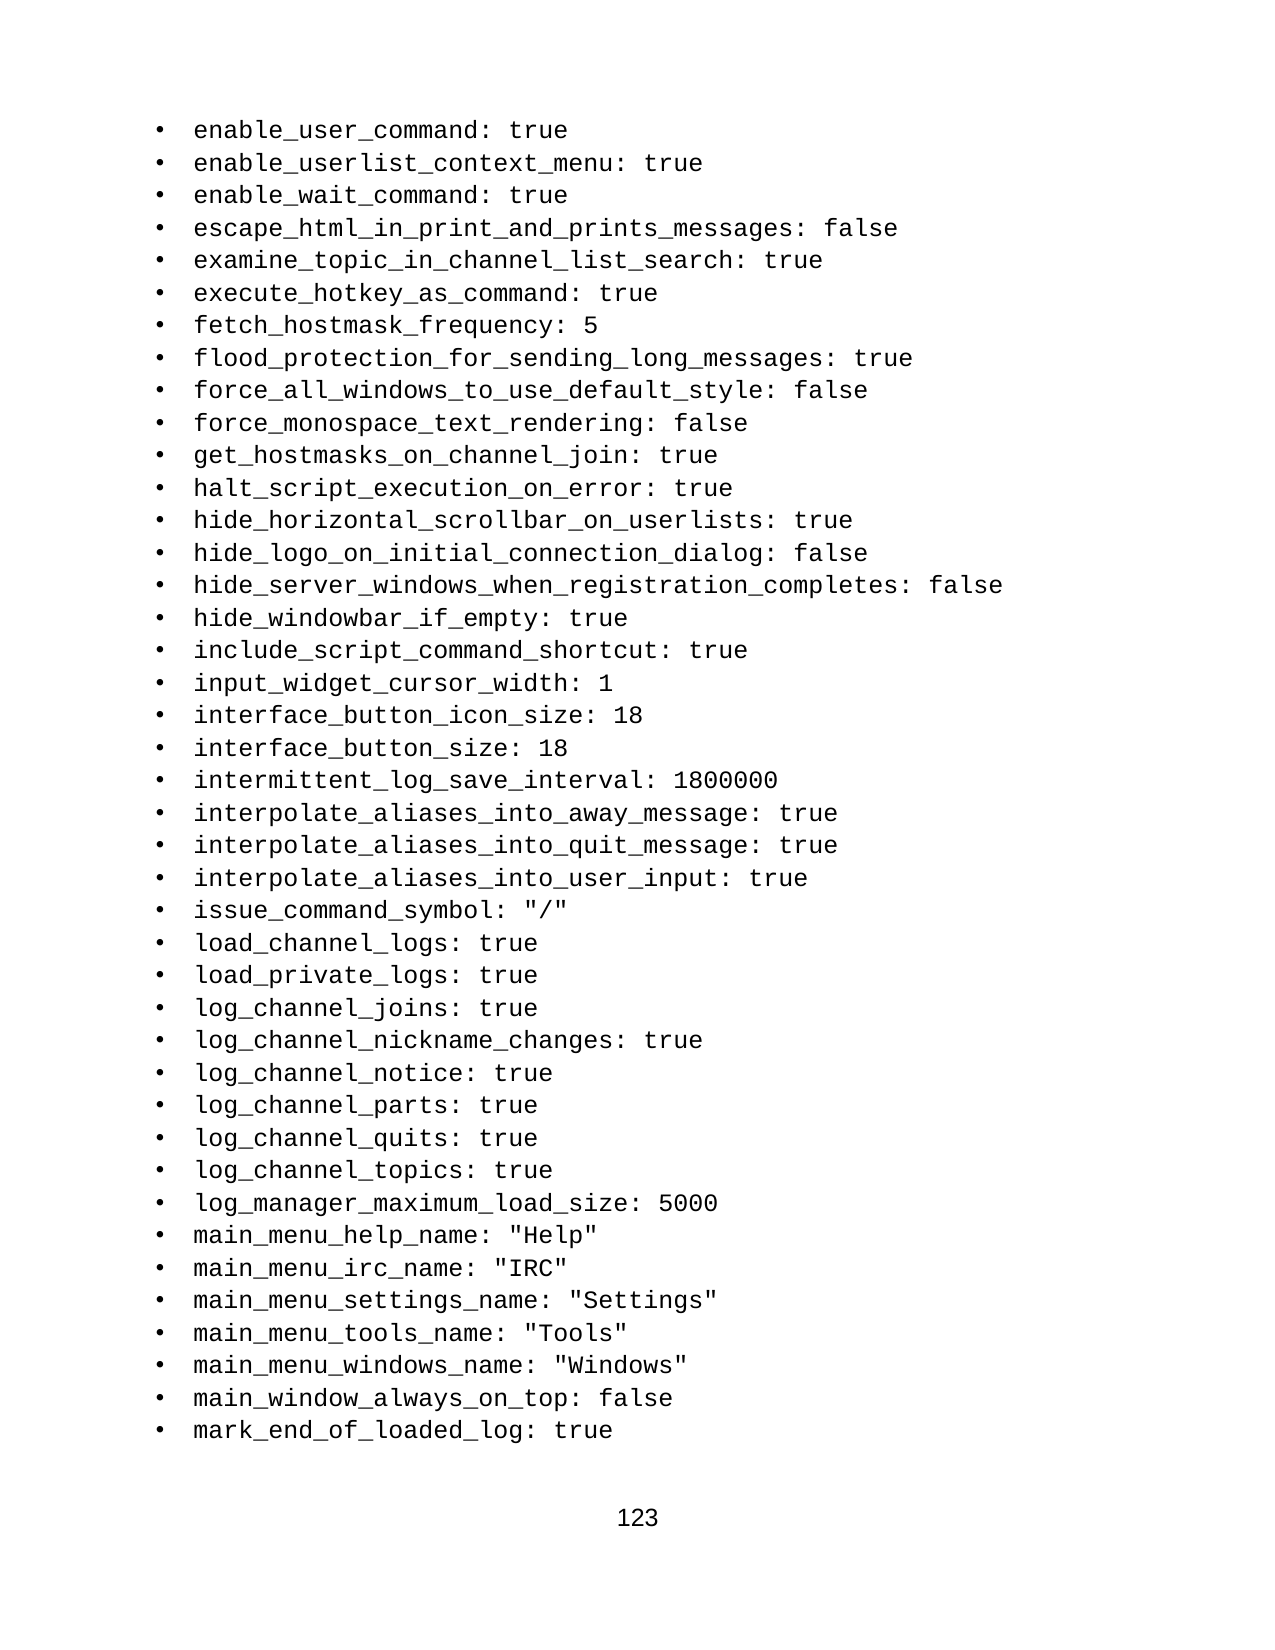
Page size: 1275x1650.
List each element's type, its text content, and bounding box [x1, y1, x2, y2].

list mark_end_of_loaded_log: true [156, 1418, 1157, 1446]
list issue_command_symbol: "/" [156, 898, 1157, 926]
list intermittent_log_save_interval: 1800000 [156, 768, 1157, 796]
list hide_logo_on_initial_connection_dialog: false [156, 541, 1157, 569]
list log_channel_nickname_changes: true [156, 1028, 1157, 1056]
list log_channel_quits: true [156, 1126, 1157, 1154]
list log_channel_joins: true [156, 996, 1157, 1024]
list main_menu_windows_name: "Windows" [156, 1353, 1157, 1381]
list escape_html_in_print_and_prints_messages: false [156, 216, 1157, 244]
list force_monospace_text_rendering: false [156, 411, 1157, 439]
list main_menu_settings_name: "Settings" [156, 1288, 1157, 1316]
list log_channel_notice: true [156, 1061, 1157, 1089]
list main_menu_tools_name: "Tools" [156, 1321, 1157, 1349]
list hide_server_windows_when_registration_completes: false [156, 573, 1157, 601]
list force_all_windows_to_use_default_style: false [156, 378, 1157, 406]
list enable_wait_command: true [156, 183, 1157, 211]
list main_window_always_on_top: false [156, 1386, 1157, 1414]
list hide_horizontal_scrollbar_on_userlists: true [156, 508, 1157, 536]
list load_channel_logs: true [156, 931, 1157, 959]
list interpolate_aliases_into_user_input: true [156, 866, 1157, 894]
list interpolate_aliases_into_quit_message: true [156, 833, 1157, 861]
list interface_button_icon_size: 18 [156, 703, 1157, 731]
list enable_userlist_context_menu: true [156, 151, 1157, 179]
list halt_script_execution_on_error: true [156, 476, 1157, 504]
list log_manager_maximum_load_size: 5000 [156, 1191, 1157, 1219]
list include_script_command_shortcut: true [156, 638, 1157, 666]
list input_widget_cursor_width: 1 [156, 671, 1157, 699]
list log_channel_topics: true [156, 1158, 1157, 1186]
list examine_topic_in_channel_list_search: true [156, 248, 1157, 276]
list interface_button_size: 18 [156, 736, 1157, 764]
list enable_user_command: true [156, 118, 1157, 146]
list main_menu_help_name: "Help" [156, 1223, 1157, 1251]
list log_channel_parts: true [156, 1093, 1157, 1121]
list main_menu_irc_name: "IRC" [156, 1256, 1157, 1284]
list flood_protection_for_sending_long_messages: true [156, 346, 1157, 374]
list interpolate_aliases_into_away_message: true [156, 801, 1157, 829]
list hide_windowbar_if_empty: true [156, 606, 1157, 634]
list execute_hotkey_as_command: true [156, 281, 1157, 309]
list fetch_hostmask_frequency: 5 [156, 313, 1157, 341]
list get_hostmasks_on_channel_join: true [156, 443, 1157, 471]
list load_private_logs: true [156, 963, 1157, 991]
